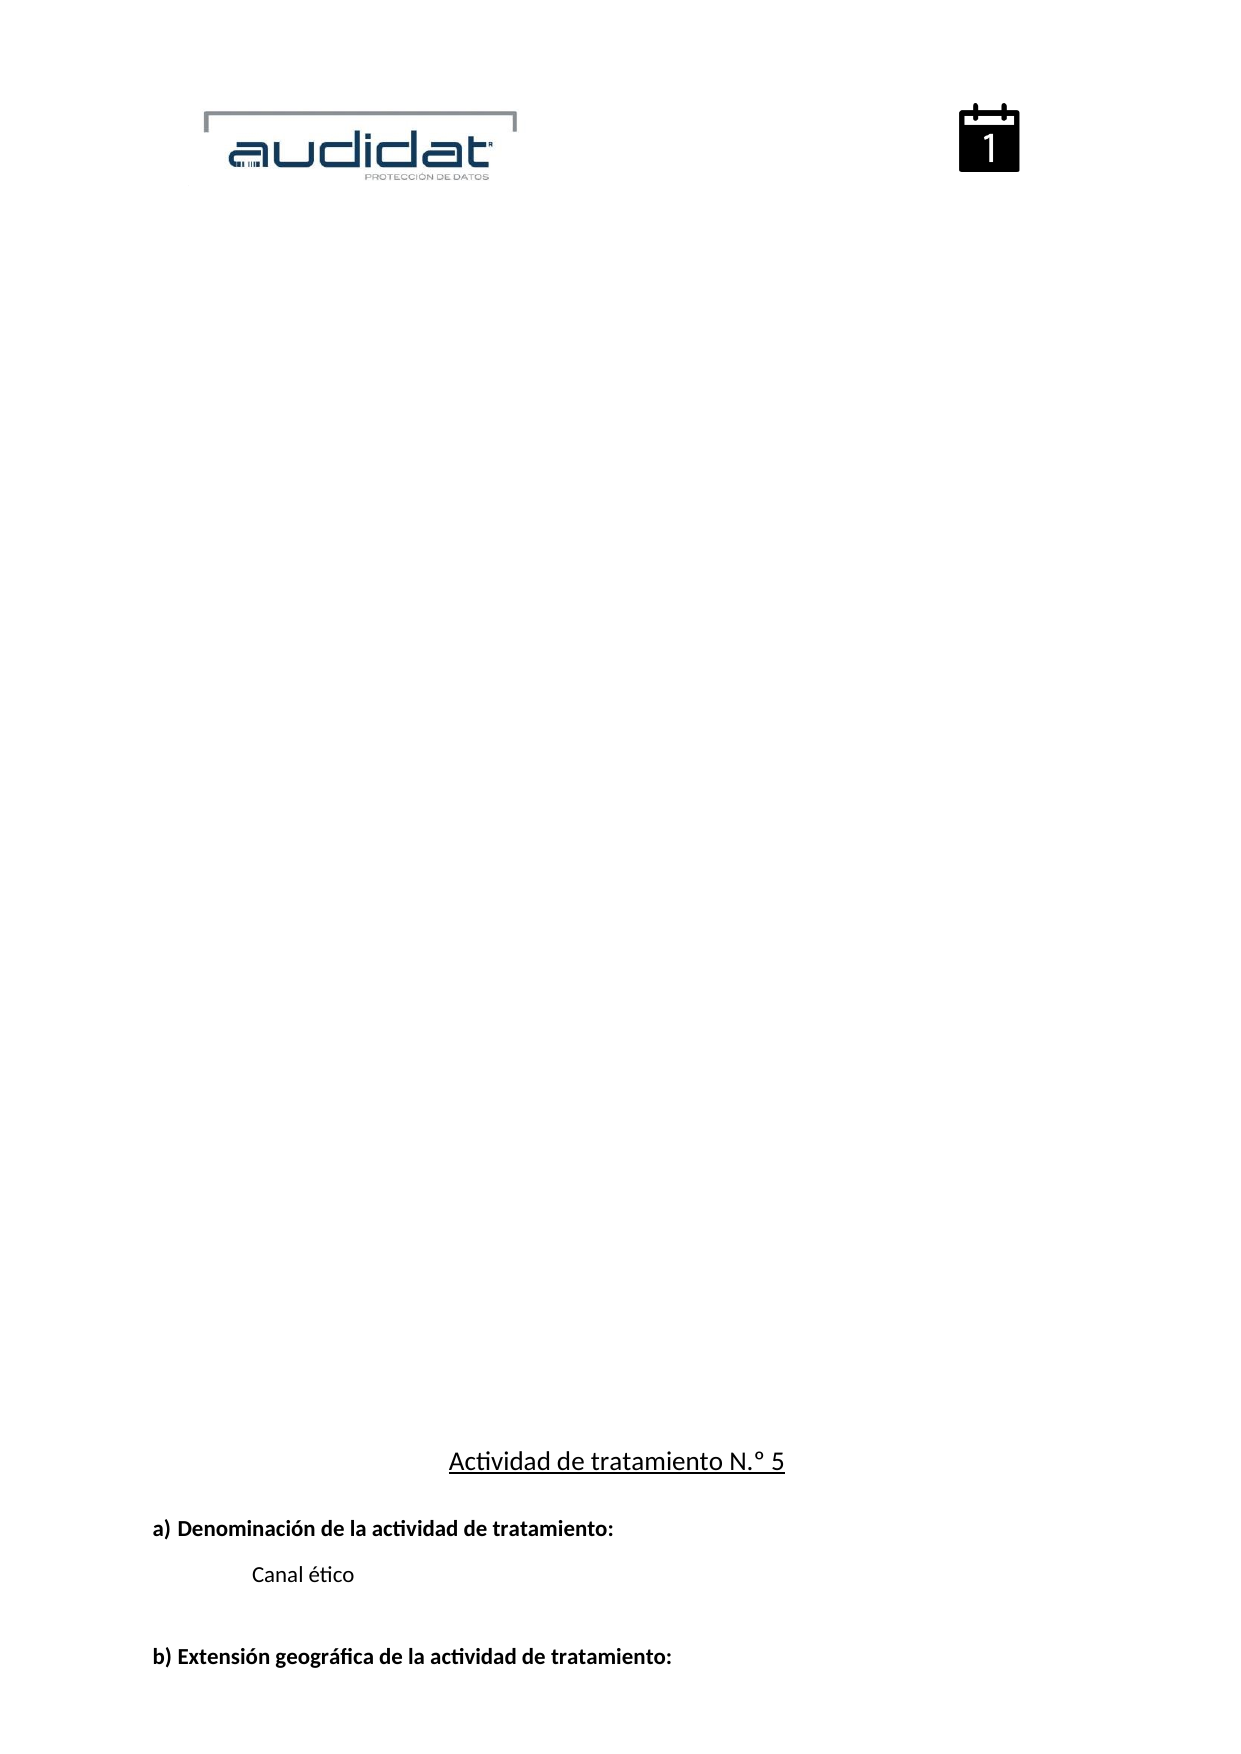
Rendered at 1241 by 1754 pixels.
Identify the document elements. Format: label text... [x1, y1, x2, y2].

text Canal ético [252, 1561, 1064, 1589]
list Denominación de la actividad de tratamiento: [152, 1514, 1064, 1542]
subtitle Actividad de tratamiento N.º 5 [177, 1444, 1063, 1477]
list Extensión geográfica de la actividad de tratamiento: [152, 1642, 1064, 1670]
